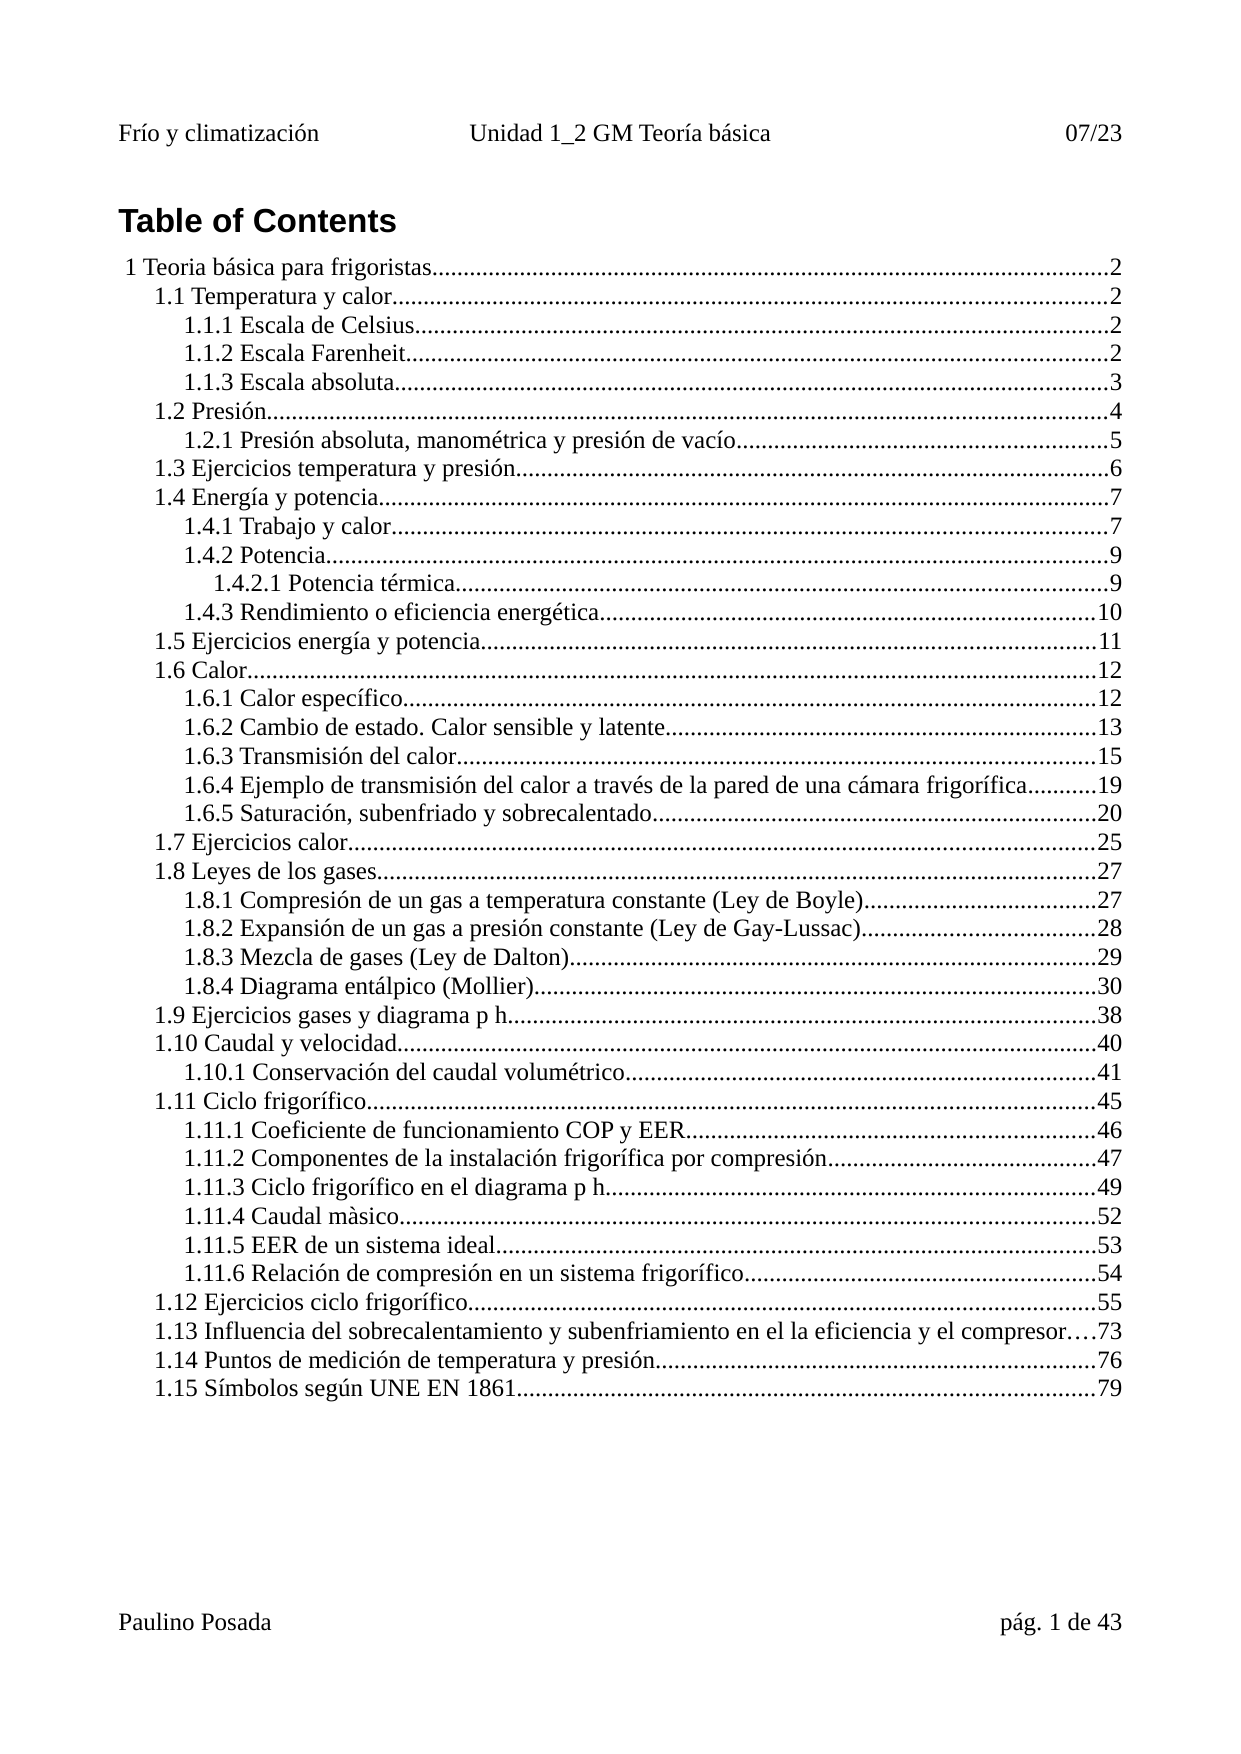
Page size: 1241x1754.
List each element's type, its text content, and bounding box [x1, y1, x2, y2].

text 1.6.5 Saturación, subenfriado y sobrecalentado 20 [177, 798, 1122, 827]
text 1.10 Caudal y velocidad 40 [148, 1028, 1122, 1057]
text 1.1.3 Escala absoluta 3 [177, 367, 1122, 396]
subtitle Table of Contents [118, 201, 1122, 240]
text 1.11.3 Ciclo frigorífico en el diagrama p h 49 [177, 1172, 1122, 1201]
text 1.9 Ejercicios gases y diagrama p h 38 [148, 1000, 1122, 1028]
text 1.4.3 Rendimiento o eficiencia energética 10 [177, 597, 1122, 626]
text 1.6 Calor 12 [148, 655, 1122, 683]
text 1.11.6 Relación de compresión en un sistema frigorífico 54 [177, 1258, 1122, 1287]
text 1.12 Ejercicios ciclo frigorífico 55 [148, 1287, 1122, 1316]
text 1.2 Presión 4 [148, 396, 1122, 425]
text 1.7 Ejercicios calor 25 [148, 827, 1122, 856]
text 1.3 Ejercicios temperatura y presión 6 [148, 453, 1122, 482]
text 1.11.4 Caudal màsico 52 [177, 1201, 1122, 1230]
text 1.14 Puntos de medición de temperatura y presión 76 [148, 1345, 1122, 1373]
text 1.1.2 Escala Farenheit 2 [177, 338, 1122, 367]
text 1.6.1 Calor específico 12 [177, 683, 1122, 712]
text 1.8.2 Expansión de un gas a presión constante (Ley de Gay-Lussac) 28 [177, 913, 1122, 942]
text 1.1.1 Escala de Celsius 2 [177, 310, 1122, 338]
text 1.2.1 Presión absoluta, manométrica y presión de vacío 5 [177, 425, 1122, 453]
text 1.13 Influencia del sobrecalentamiento y subenfriamiento en el la eficiencia y el compresor 73 [148, 1316, 1122, 1345]
text 1.11 Ciclo frigorífico 45 [148, 1086, 1122, 1115]
text 1.11.5 EER de un sistema ideal 53 [177, 1230, 1122, 1258]
text 1.4.2 Potencia 9 [177, 540, 1122, 568]
text 1.4 Energía y potencia 7 [148, 482, 1122, 511]
text 1.8 Leyes de los gases 27 [148, 856, 1122, 885]
text 1.1 Temperatura y calor 2 [148, 281, 1122, 310]
text 1.6.3 Transmisión del calor 15 [177, 741, 1122, 770]
text 1.6.4 Ejemplo de transmisión del calor a través de la pared de una cámara frigorífica 19 [177, 770, 1122, 798]
text 1.8.1 Compresión de un gas a temperatura constante (Ley de Boyle) 27 [177, 885, 1122, 913]
text 1.15 Símbolos según UNE EN 1861 79 [148, 1373, 1122, 1402]
text 1.5 Ejercicios energía y potencia 11 [148, 626, 1122, 655]
text 1.8.3 Mezcla de gases (Ley de Dalton) 29 [177, 942, 1122, 971]
text 1.4.2.1 Potencia térmica 9 [207, 568, 1122, 597]
text 1.10.1 Conservación del caudal volumétrico 41 [177, 1057, 1122, 1086]
text 1.8.4 Diagrama entálpico (Mollier) 30 [177, 971, 1122, 1000]
text 1.11.1 Coeficiente de funcionamiento COP y EER 46 [177, 1115, 1122, 1143]
text 1 Teoria básica para frigoristas 2 [118, 252, 1122, 281]
text 1.11.2 Componentes de la instalación frigorífica por compresión 47 [177, 1143, 1122, 1172]
text 1.6.2 Cambio de estado. Calor sensible y latente. 13 [177, 712, 1122, 741]
text 1.4.1 Trabajo y calor 7 [177, 511, 1122, 540]
